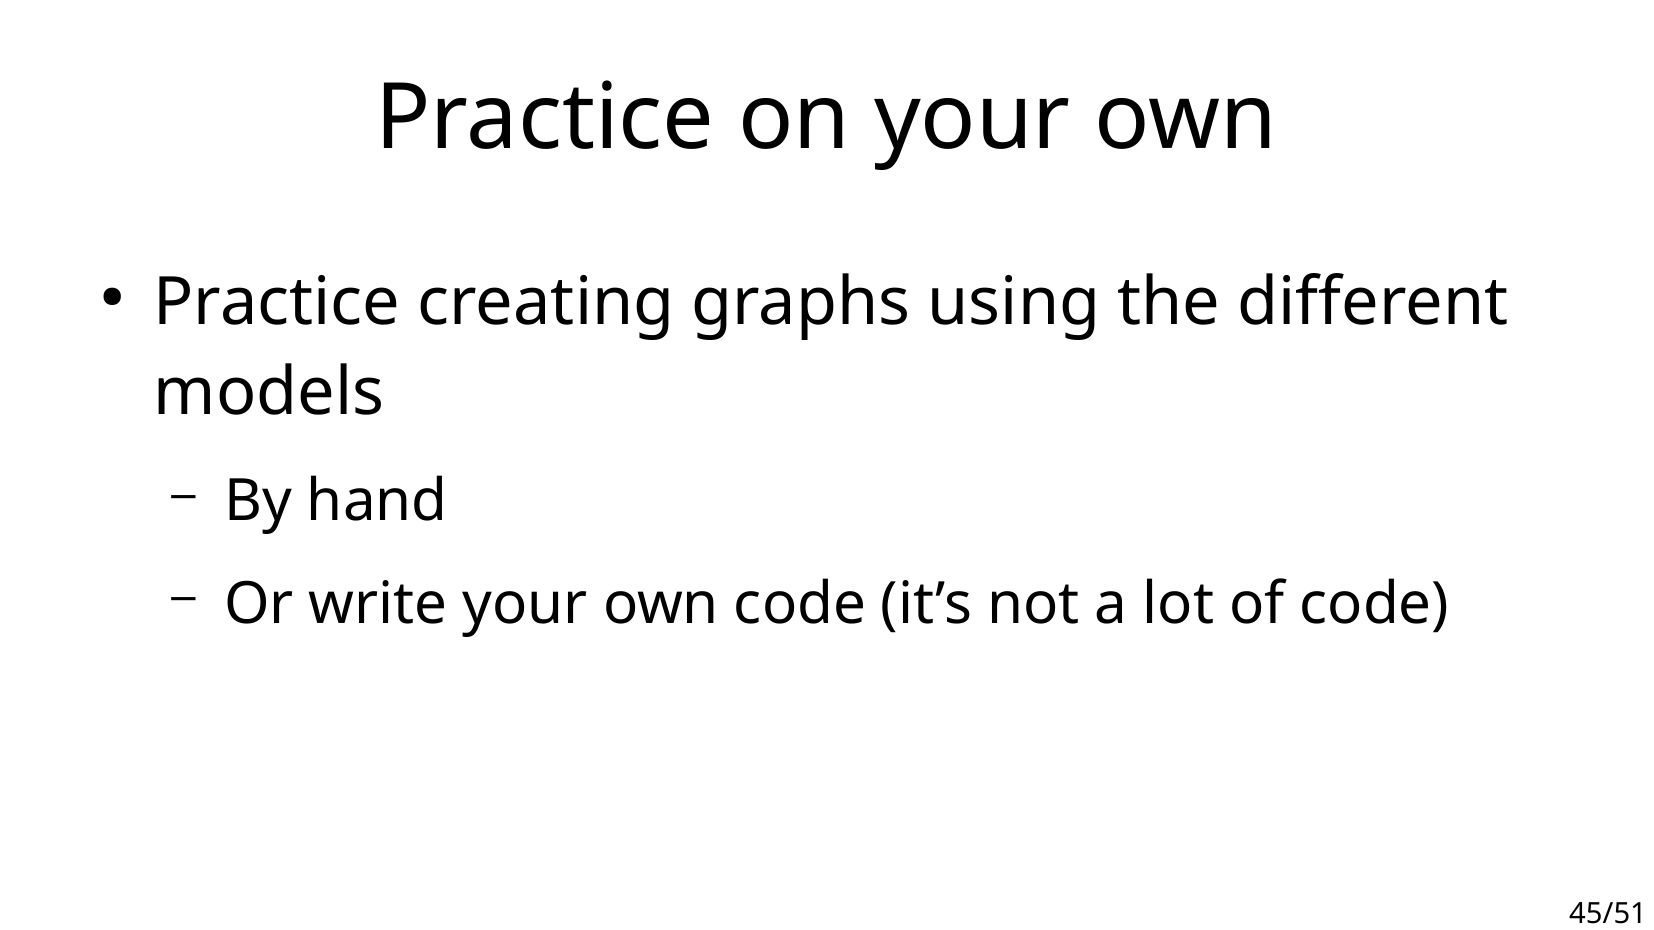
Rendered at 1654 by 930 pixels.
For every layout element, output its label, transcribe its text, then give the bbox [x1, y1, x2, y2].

list Practice creating graphs using the different models By hand Or write your own code (it’s not a lot of code) [82, 252, 1571, 793]
title Practice on your own [82, 1, 1571, 225]
